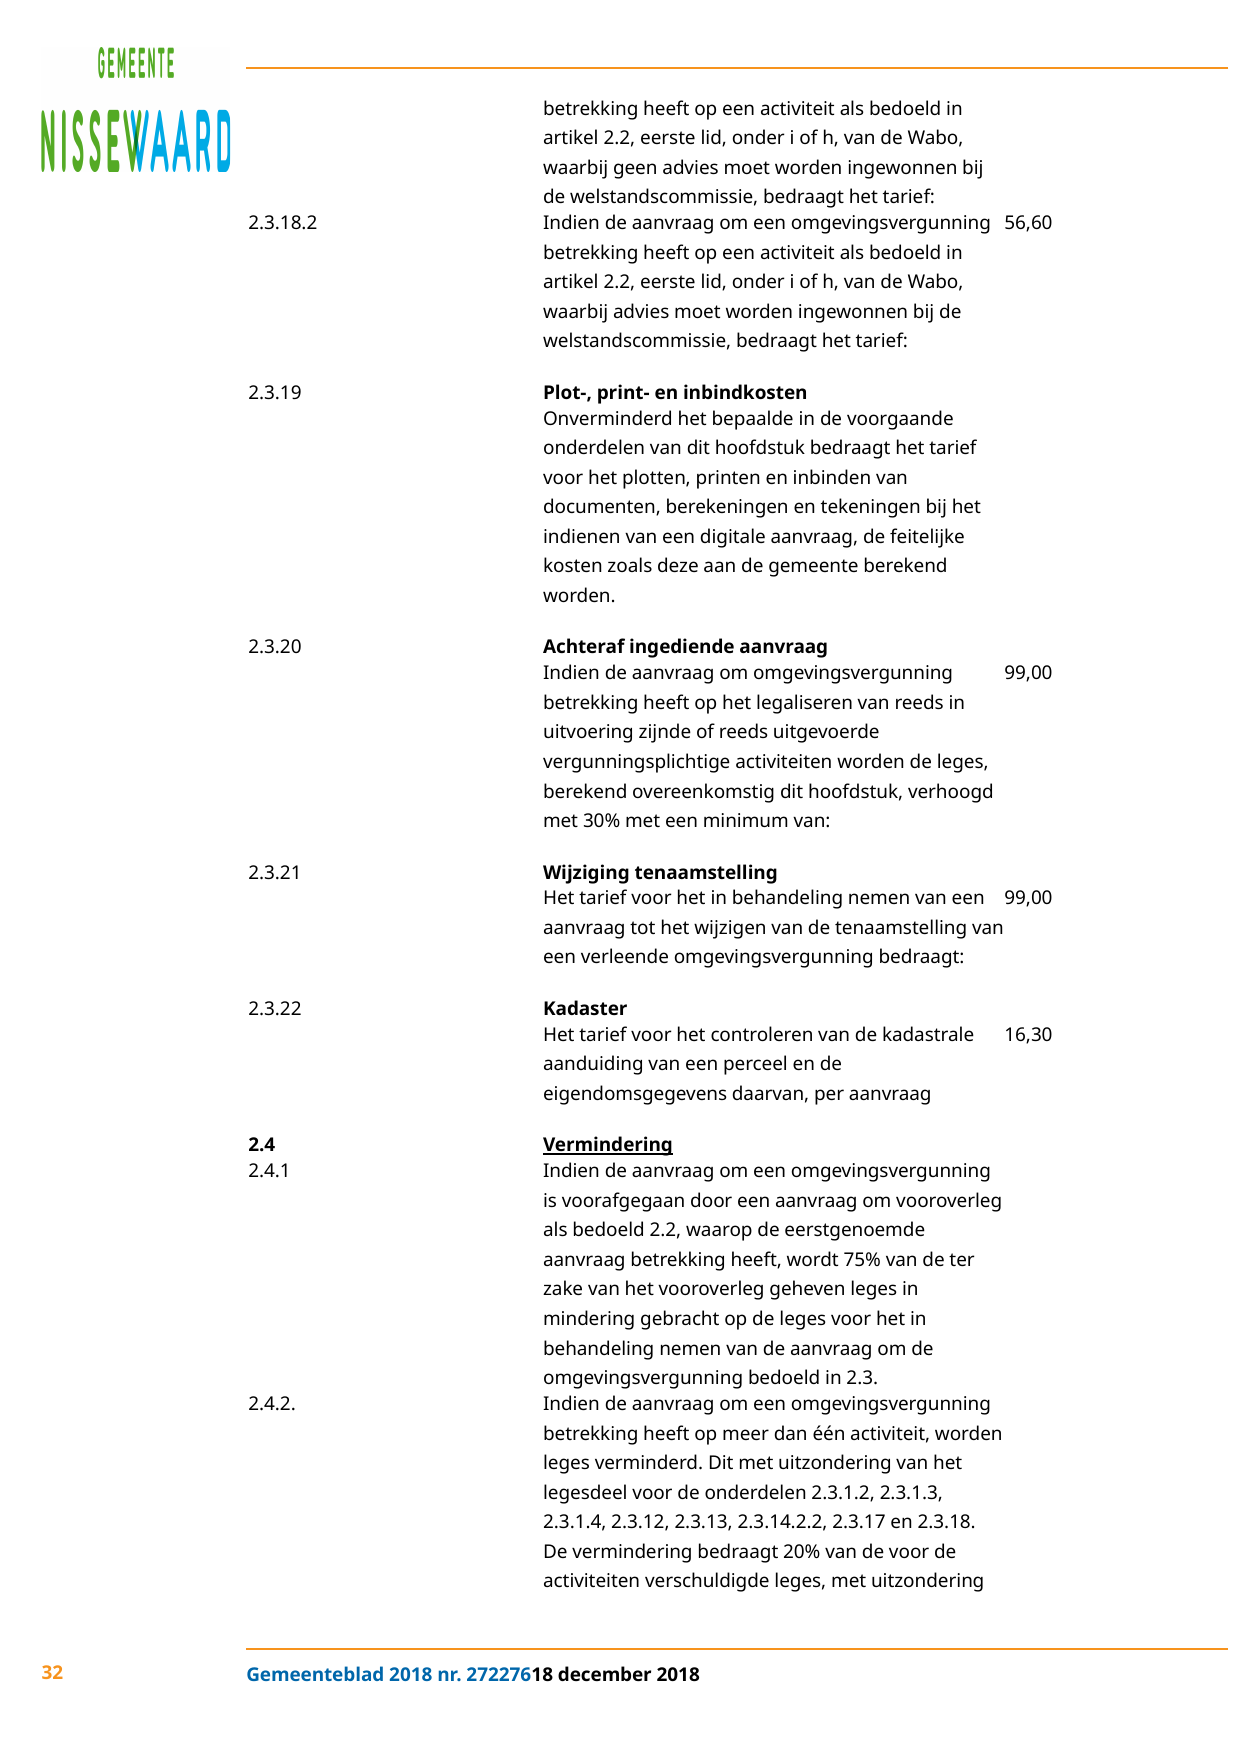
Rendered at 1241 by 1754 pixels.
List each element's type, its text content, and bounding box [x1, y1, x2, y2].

table_cell [395, 1390, 543, 1593]
table_cell 2.4 [248, 1132, 395, 1157]
table_cell [1004, 1390, 1152, 1593]
table_cell [248, 885, 395, 969]
table_cell 16,30 [1004, 1021, 1152, 1106]
table_cell [248, 660, 395, 833]
table_cell [248, 1106, 395, 1132]
table_cell [1004, 405, 1152, 608]
table_cell [395, 859, 543, 884]
table_cell [248, 405, 395, 608]
picture [154, 157, 165, 172]
picture [41, 47, 231, 172]
picture [222, 122, 227, 160]
table_cell [543, 608, 1004, 634]
table_cell 56,60 [1004, 209, 1152, 353]
table_cell [1004, 833, 1152, 859]
table_cell [1004, 95, 1152, 209]
table_cell 2.4.1 [248, 1157, 395, 1390]
table_cell 2.3.19 [248, 379, 395, 405]
table_cell [543, 970, 1004, 995]
table_cell [395, 660, 543, 833]
table_cell [395, 970, 543, 995]
table_cell 2.3.21 [248, 859, 395, 884]
table_cell [1004, 859, 1152, 884]
table_cell [248, 95, 395, 209]
table_cell Plot-, print- en inbindkosten [543, 379, 1004, 405]
table_cell 2.4.2. [248, 1390, 395, 1593]
table_cell [1004, 970, 1152, 995]
table_cell [395, 1157, 543, 1390]
table_cell [395, 1132, 543, 1157]
table_cell [395, 833, 543, 859]
table_cell [1004, 995, 1152, 1021]
table_cell Indien de aanvraag om omgevingsvergunning betrekking heeft op het legaliseren van reeds in uitvoering zijnde of reeds uitgevoerde vergunningsplichtige activiteiten worden de leges, berekend overeenkomstig dit hoofdstuk, verhoogd met 30% met een minimum van: [543, 660, 1004, 833]
table_cell [395, 405, 543, 608]
table_cell Indien de aanvraag om een omgevingsvergunning betrekking heeft op een activiteit als bedoeld in artikel 2.2, eerste lid, onder i of h, van de Wabo, waarbij advies moet worden ingewonnen bij de welstandscommissie, bedraagt het tarief: [543, 209, 1004, 353]
table_cell [395, 1021, 543, 1106]
table_cell Achteraf ingediende aanvraag [543, 634, 1004, 659]
table_cell [395, 95, 543, 209]
table_cell 99,00 [1004, 660, 1152, 833]
table_cell [543, 1106, 1004, 1132]
table_cell Het tarief voor het in behandeling nemen van een aanvraag tot het wijzigen van de tenaamstelling van een verleende omgevingsvergunning bedraagt: [543, 885, 1004, 969]
table_cell 2.3.22 [248, 995, 395, 1021]
table_cell Indien de aanvraag om een omgevingsvergunning betrekking heeft op meer dan één activiteit, worden leges verminderd. Dit met uitzondering van het legesdeel voor de onderdelen 2.3.1.2, 2.3.1.3, 2.3.1.4, 2.3.12, 2.3.13, 2.3.14.2.2, 2.3.17 en 2.3.18. De vermindering bedraagt 20% van de voor de activiteiten verschuldigde leges, met uitzondering [543, 1390, 1004, 1593]
table_cell [248, 353, 395, 379]
table_cell 2.3.18.2 [248, 209, 395, 353]
table_cell Het tarief voor het controleren van de kadastrale aanduiding van een perceel en de eigendomsgegevens daarvan, per aanvraag [543, 1021, 1004, 1106]
table_cell [1004, 1157, 1152, 1390]
table_cell [395, 608, 543, 634]
table_cell [395, 353, 543, 379]
table_cell [1004, 353, 1152, 379]
table_cell Wijziging tenaamstelling [543, 859, 1004, 884]
table_cell 99,00 [1004, 885, 1152, 969]
table_cell [1004, 1132, 1152, 1157]
table_cell [1004, 1106, 1152, 1132]
table_cell [395, 1106, 543, 1132]
table_cell [395, 885, 543, 969]
table_cell Vermindering [543, 1132, 1004, 1157]
table_cell 2.3.20 [248, 634, 395, 659]
table_cell [1004, 634, 1152, 659]
table_cell [543, 833, 1004, 859]
table_cell [1004, 608, 1152, 634]
picture [176, 157, 187, 172]
table_cell [543, 353, 1004, 379]
table_cell [395, 379, 543, 405]
picture [200, 151, 206, 172]
table_cell betrekking heeft op een activiteit als bedoeld in artikel 2.2, eerste lid, onder i of h, van de Wabo, waarbij geen advies moet worden ingewonnen bij de welstandscommissie, bedraagt het tarief: [543, 95, 1004, 209]
table_cell Onverminderd het bepaalde in de voorgaande onderdelen van dit hoofdstuk bedraagt het tarief voor het plotten, printen en inbinden van documenten, berekeningen en tekeningen bij het indienen van een digitale aanvraag, de feitelijke kosten zoals deze aan de gemeente berekend worden. [543, 405, 1004, 608]
table_cell Kadaster [543, 995, 1004, 1021]
table_cell [248, 970, 395, 995]
table_cell [248, 833, 395, 859]
table_cell [248, 1021, 395, 1106]
table_cell [395, 209, 543, 353]
table_cell [395, 634, 543, 659]
table_cell [395, 995, 543, 1021]
table_cell Indien de aanvraag om een omgevingsvergunning is voorafgegaan door een aanvraag om vooroverleg als bedoeld 2.2, waarop de eerstgenoemde aanvraag betrekking heeft, wordt 75% van de ter zake van het vooroverleg geheven leges in mindering gebracht op de leges voor het in behandeling nemen van de aanvraag om de omgevingsvergunning bedoeld in 2.3. [543, 1157, 1004, 1390]
table_cell [1004, 379, 1152, 405]
picture [201, 122, 206, 138]
table_cell [248, 608, 395, 634]
